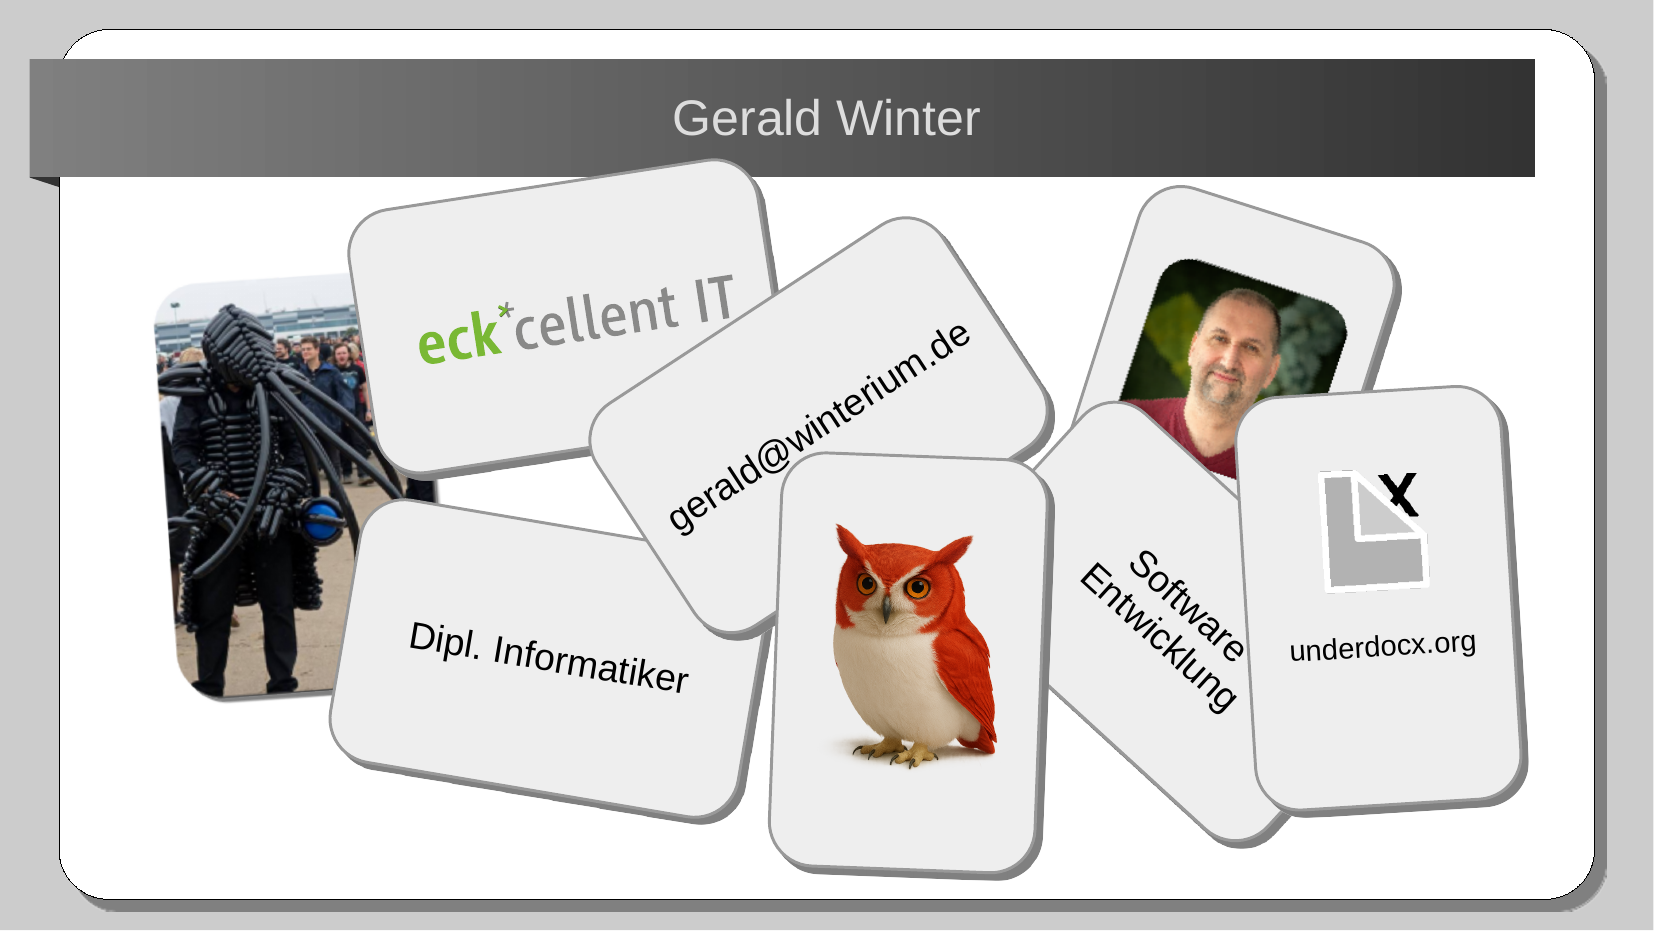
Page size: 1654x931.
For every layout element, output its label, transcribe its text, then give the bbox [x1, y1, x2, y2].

text_box [781, 452, 1048, 565]
picture [763, 503, 1046, 786]
title Gerald Winter [118, 59, 1536, 178]
text_box [348, 159, 773, 474]
picture [147, 270, 436, 702]
text_box [1072, 186, 1521, 811]
text_box Dipl. Informatiker [330, 499, 766, 818]
text_box gerald@winterium.de [589, 217, 1048, 633]
text_box Software Entwicklung [1033, 402, 1285, 841]
text_box underdocx.org [1273, 615, 1493, 677]
picture [1309, 465, 1438, 594]
text_box [769, 777, 1037, 873]
picture [413, 265, 740, 368]
picture [1117, 249, 1355, 479]
